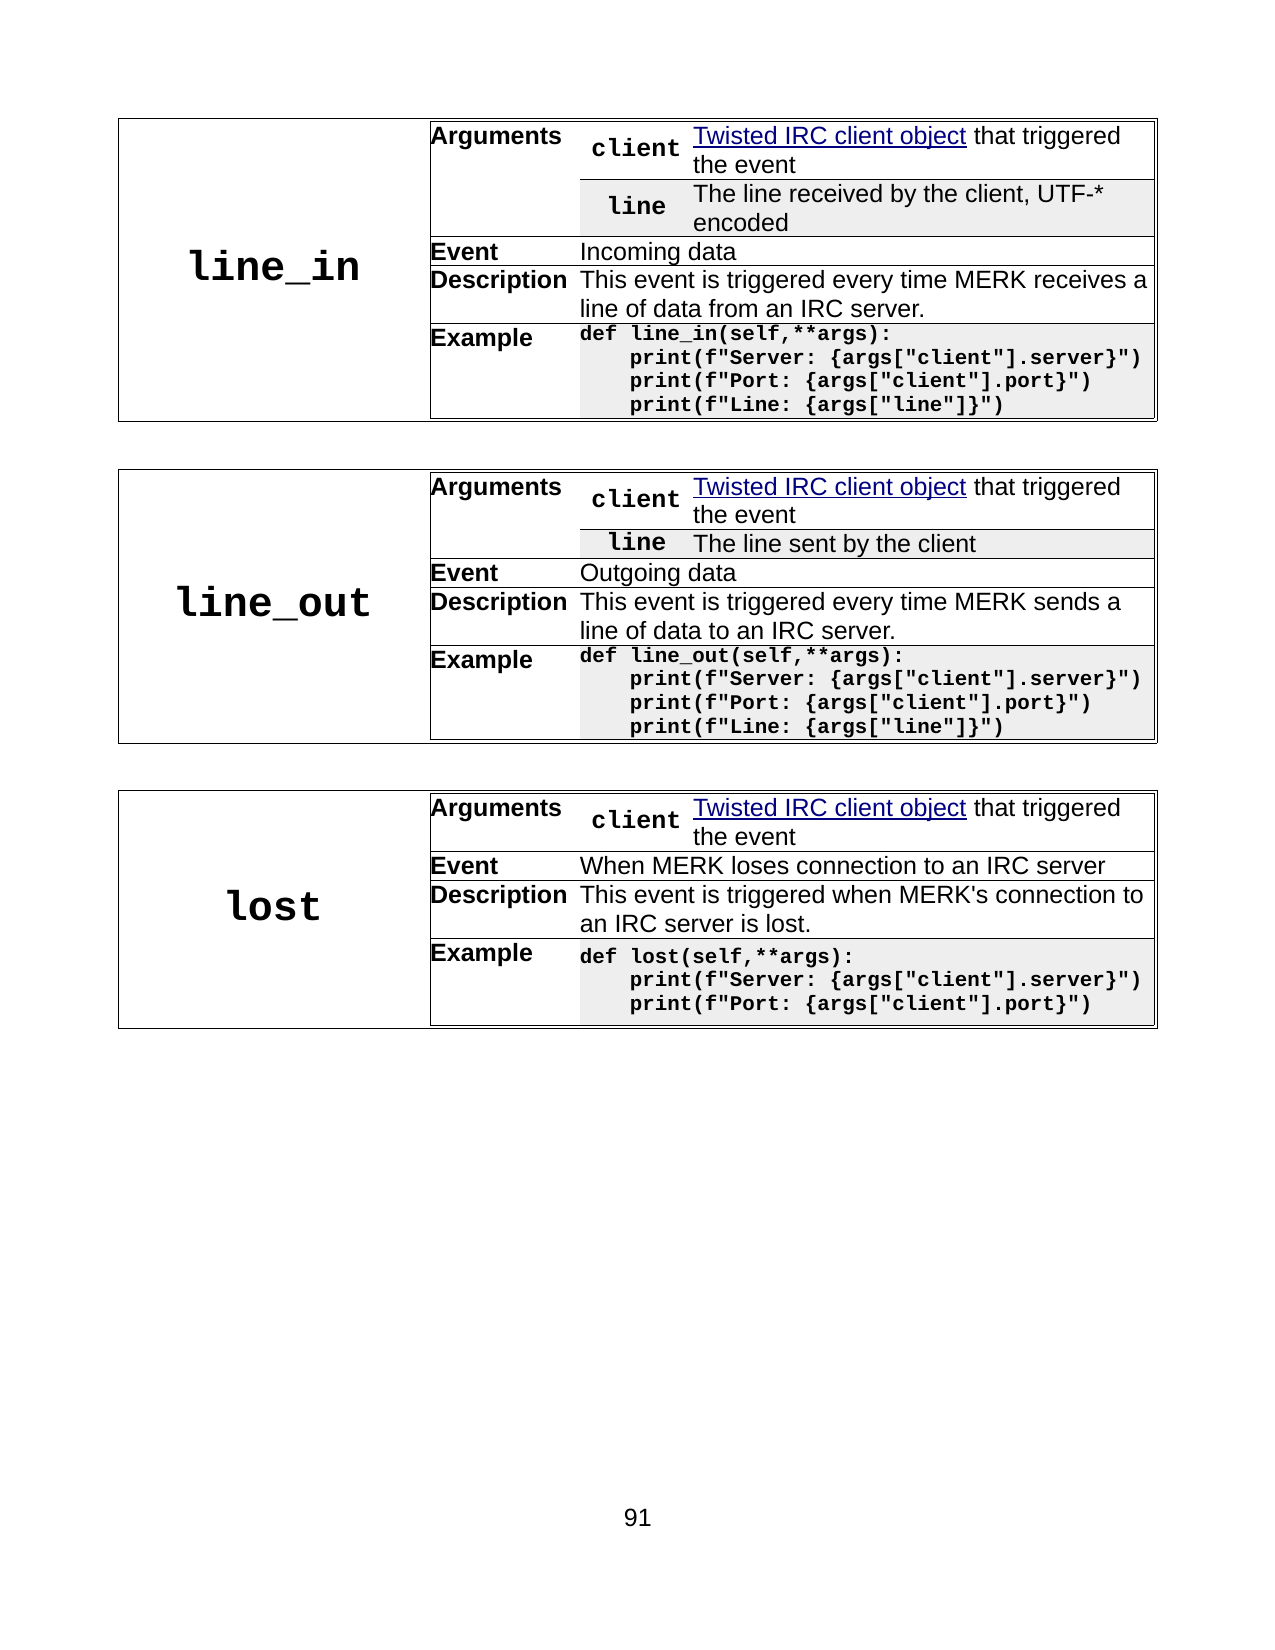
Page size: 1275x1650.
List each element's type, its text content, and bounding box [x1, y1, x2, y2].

table_cell Description [431, 266, 579, 323]
table_cell def line_in(self,**args): print(f"Server: {args["client"].server}") print(f"Port: {args["client"].port}") print(f"Line: {args["line"]}") [580, 324, 1154, 418]
table_cell This event is triggered every time MERK sends a line of data to an IRC server. [580, 588, 1154, 644]
table_cell Example [431, 324, 579, 418]
table_header [427, 470, 1157, 742]
table_header Twisted IRC client object that triggered the event [693, 122, 1154, 179]
table_cell This event is triggered every time MERK receives a line of data from an IRC server. [580, 266, 1154, 323]
table_header [427, 791, 1157, 1028]
table_cell When MERK loses connection to an IRC server [580, 852, 1154, 880]
table_header line_in [119, 119, 427, 421]
table_cell Description [431, 588, 579, 644]
table_header Arguments [431, 794, 579, 851]
table_cell Example [431, 939, 579, 1025]
table_header [427, 119, 1157, 421]
table_header Twisted IRC client object that triggered the event [693, 794, 1154, 851]
table_cell Description [431, 881, 579, 937]
table_cell The line sent by the client [693, 530, 1154, 558]
table_cell def line_out(self,**args): print(f"Server: {args["client"].server}") print(f"Port: {args["client"].port}") print(f"Line: {args["line"]}") [580, 646, 1154, 739]
table_cell Event [431, 237, 579, 265]
table_cell Outgoing data [580, 559, 1154, 587]
table_cell line [580, 530, 693, 558]
table_cell The line received by the client, UTF-* encoded [693, 180, 1154, 236]
table_cell Event [431, 559, 579, 587]
table_header Arguments [431, 122, 579, 236]
table_cell Example [431, 646, 579, 739]
table_cell This event is triggered when MERK's connection to an IRC server is lost. [580, 881, 1154, 937]
table_header Arguments [431, 473, 579, 558]
table_header client [580, 473, 693, 529]
table_header lost [119, 791, 427, 1028]
table_header client [580, 794, 693, 851]
table_cell def lost(self,**args): print(f"Server: {args["client"].server}") print(f"Port: {args["client"].port}") [580, 939, 1154, 1025]
table_cell Event [431, 852, 579, 880]
table_header client [580, 122, 693, 179]
table_header line_out [119, 470, 427, 742]
table_cell Incoming data [580, 237, 1154, 265]
table_header Twisted IRC client object that triggered the event [693, 473, 1154, 529]
table_cell line [580, 180, 693, 236]
